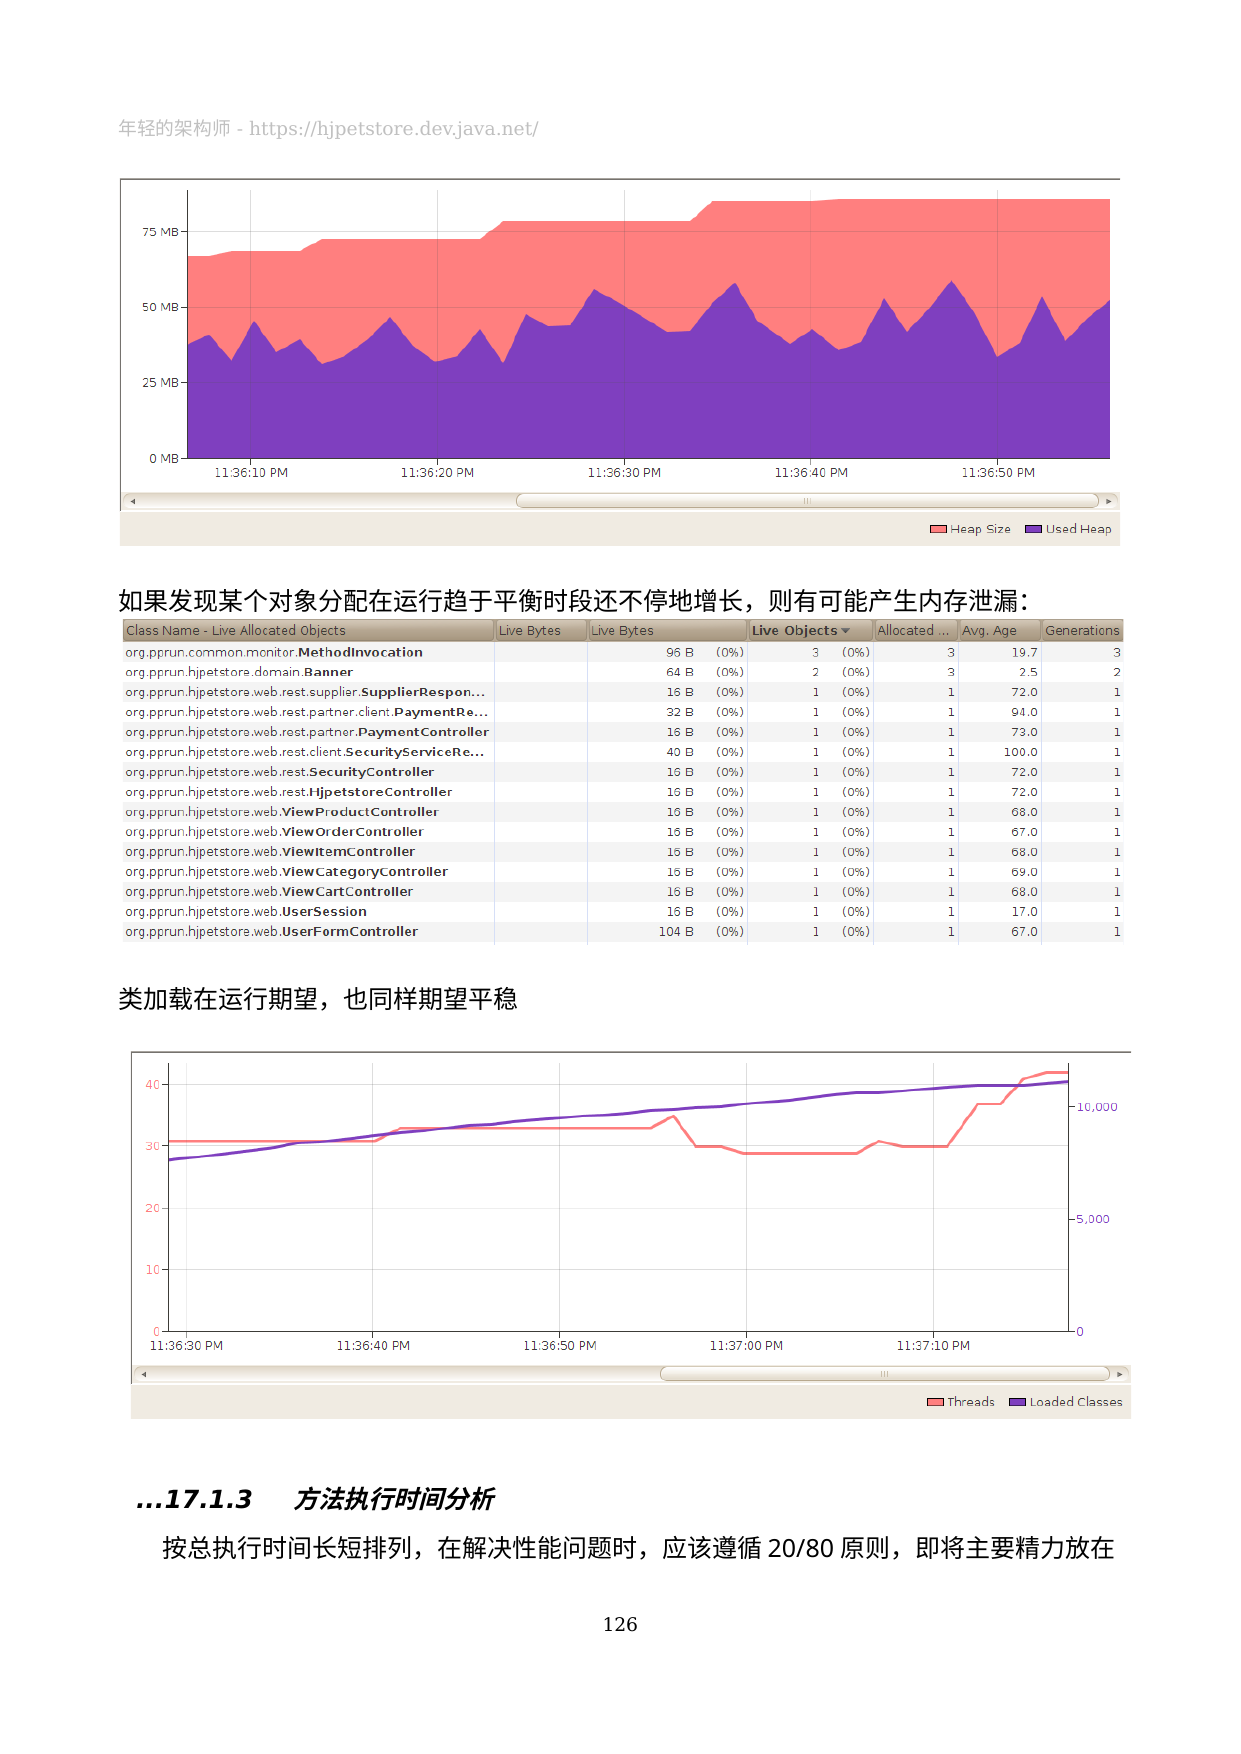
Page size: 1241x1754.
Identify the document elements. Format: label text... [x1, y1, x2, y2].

text 按总执行时间长短排列，在解决性能问题时，应该遵循 20/80 原则，即将主要精力放在 [118, 1528, 1122, 1564]
subtitle 方法执行时间分析 [136, 1479, 1122, 1516]
picture [130, 1051, 1132, 1419]
text 如果发现某个对象分配在运行趋于平衡时段还不停地增长，则有可能产生内存泄漏： [118, 581, 1122, 617]
picture [119, 178, 1121, 546]
text 类加载在运行期望，也同样期望平稳 [118, 980, 1122, 1016]
picture [122, 619, 1124, 945]
